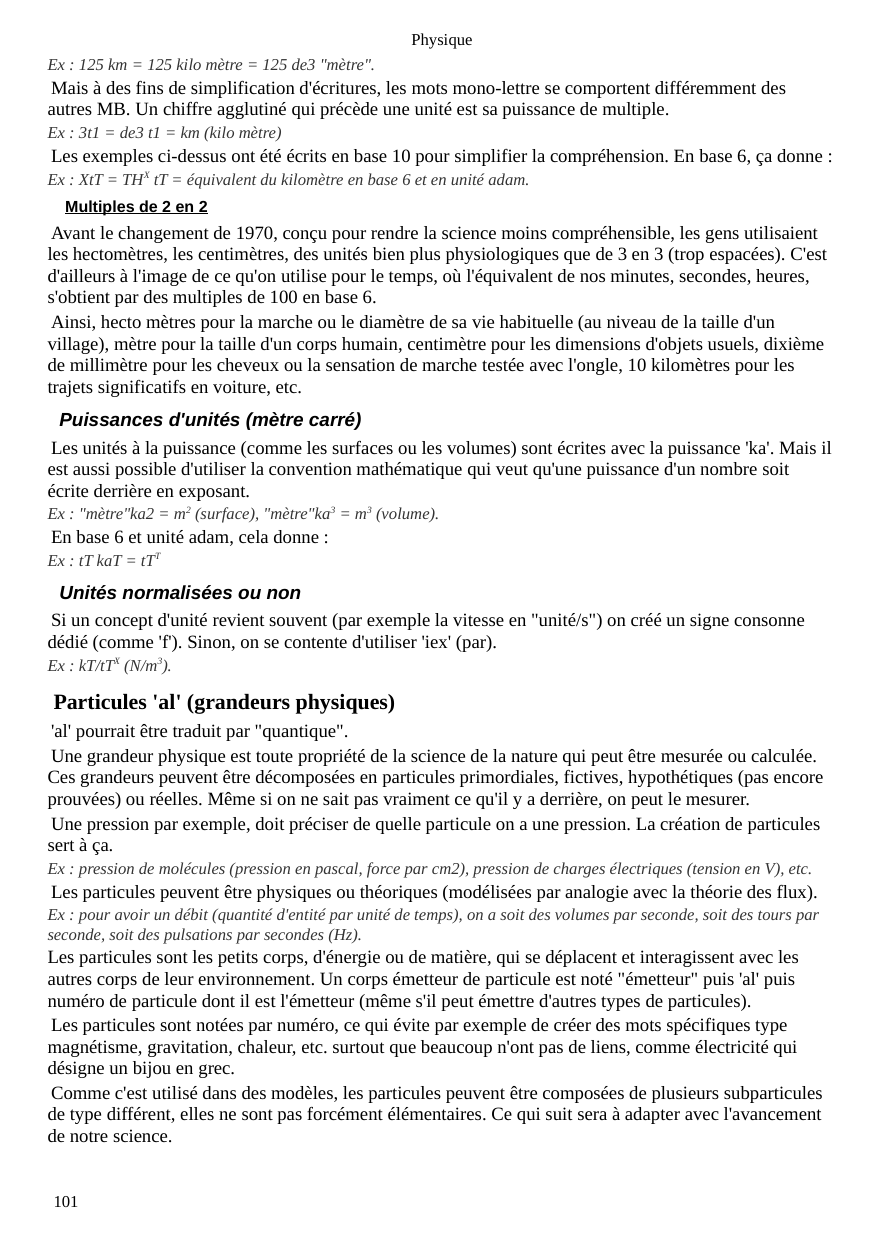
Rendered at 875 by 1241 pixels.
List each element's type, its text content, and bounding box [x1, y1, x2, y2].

text Comme c'est utilisé dans des modèles, les particules peuvent être composées de plusieurs subparticules de type différent, elles ne sont pas forcément élémentaires. Ce qui suit sera à adapter avec l'avancement de notre science. [47, 1082, 836, 1146]
text Mais à des fins de simplification d'écritures, les mots mono-lettre se comportent différemment des autres MB. Un chiffre agglutiné qui précède une unité est sa puissance de multiple. [47, 77, 836, 120]
text Si un concept d'unité revient souvent (par exemple la vitesse en "unité/s") on créé un signe consonne dédié (comme 'f'). Sinon, on se contente d'utiliser 'iex' (par). [47, 609, 836, 652]
text Une grandeur physique est toute propriété de la science de la nature qui peut être mesurée ou calculée. Ces grandeurs peuvent être décomposées en particules primordiales, fictives, hypothétiques (pas encore prouvées) ou réelles. Même si on ne sait pas vraiment ce qu'il y a derrière, on peut le mesurer. [47, 745, 836, 809]
text Ex : 125 km = 125 kilo mètre = 125 de3 "mètre". [47, 54, 836, 74]
text Les exemples ci-dessus ont été écrits en base 10 pour simplifier la compréhension. En base 6, ça donne : [47, 145, 836, 166]
text Ex : kT/tTX (N/m3). [47, 655, 836, 674]
subtitle Puissances d'unités (mètre carré) [59, 409, 836, 431]
text 'al' pourrait être traduit par "quantique". [47, 720, 836, 742]
text Ex : pour avoir un débit (quantité d'entité par unité de temps), on a soit des volumes par seconde, soit des tours par seconde, soit des pulsations par secondes (Hz). [47, 905, 836, 943]
text Une pression par exemple, doit préciser de quelle particule on a une pression. La création de particules sert à ça. [47, 812, 836, 856]
text Ex : "mètre"ka2 = m2 (surface), "mètre"ka3 = m3 (volume). [47, 504, 836, 523]
text Les particules sont les petits corps, d'énergie ou de matière, qui se déplacent et interagissent avec les autres corps de leur environnement. Un corps émetteur de particule est noté "émetteur" puis 'al' puis numéro de particule dont il est l'émetteur (même s'il peut émettre d'autres types de particules). [47, 946, 836, 1011]
text Les particules sont notées par numéro, ce qui évite par exemple de créer des mots spécifiques type magnétisme, gravitation, chaleur, etc. surtout que beaucoup n'ont pas de liens, comme électricité qui désigne un bijou en grec. [47, 1014, 836, 1079]
text Ex : 3t1 = de3 t1 = km (kilo mètre) [47, 123, 836, 142]
text Les particules peuvent être physiques ou théoriques (modélisées par analogie avec la théorie des flux). [47, 881, 836, 902]
text Ainsi, hecto mètres pour la marche ou le diamètre de sa vie habituelle (au niveau de la taille d'un village), mètre pour la taille d'un corps humain, centimètre pour les dimensions d'objets usuels, dixième de millimètre pour les cheveux ou la sensation de marche testée avec l'ongle, 10 kilomètres pour les trajets significatifs en voiture, etc. [47, 311, 836, 397]
subtitle Particules 'al' (grandeurs physiques) [53, 689, 836, 714]
text Ex : tT kaT = tTT [47, 551, 836, 570]
subtitle Unités normalisées ou non [59, 582, 836, 603]
text Ex : pression de molécules (pression en pascal, force par cm2), pression de charges électriques (tension en V), etc. [47, 858, 836, 878]
text En base 6 et unité adam, cela donne : [47, 526, 836, 548]
text Ex : XtT = THX tT = équivalent du kilomètre en base 6 et en unité adam. [47, 169, 836, 188]
subtitle Multiples de 2 en 2 [65, 197, 836, 216]
text Avant le changement de 1970, conçu pour rendre la science moins compréhensible, les gens utilisaient les hectomètres, les centimètres, des unités bien plus physiologiques que de 3 en 3 (trop espacées). C'est d'ailleurs à l'image de ce qu'on utilise pour le temps, où l'équivalent de nos minutes, secondes, heures, s'obtient par des multiples de 100 en base 6. [47, 222, 836, 308]
text Les unités à la puissance (comme les surfaces ou les volumes) sont écrites avec la puissance 'ka'. Mais il est aussi possible d'utiliser la convention mathématique qui veut qu'une puissance d'un nombre soit écrite derrière en exposant. [47, 437, 836, 501]
